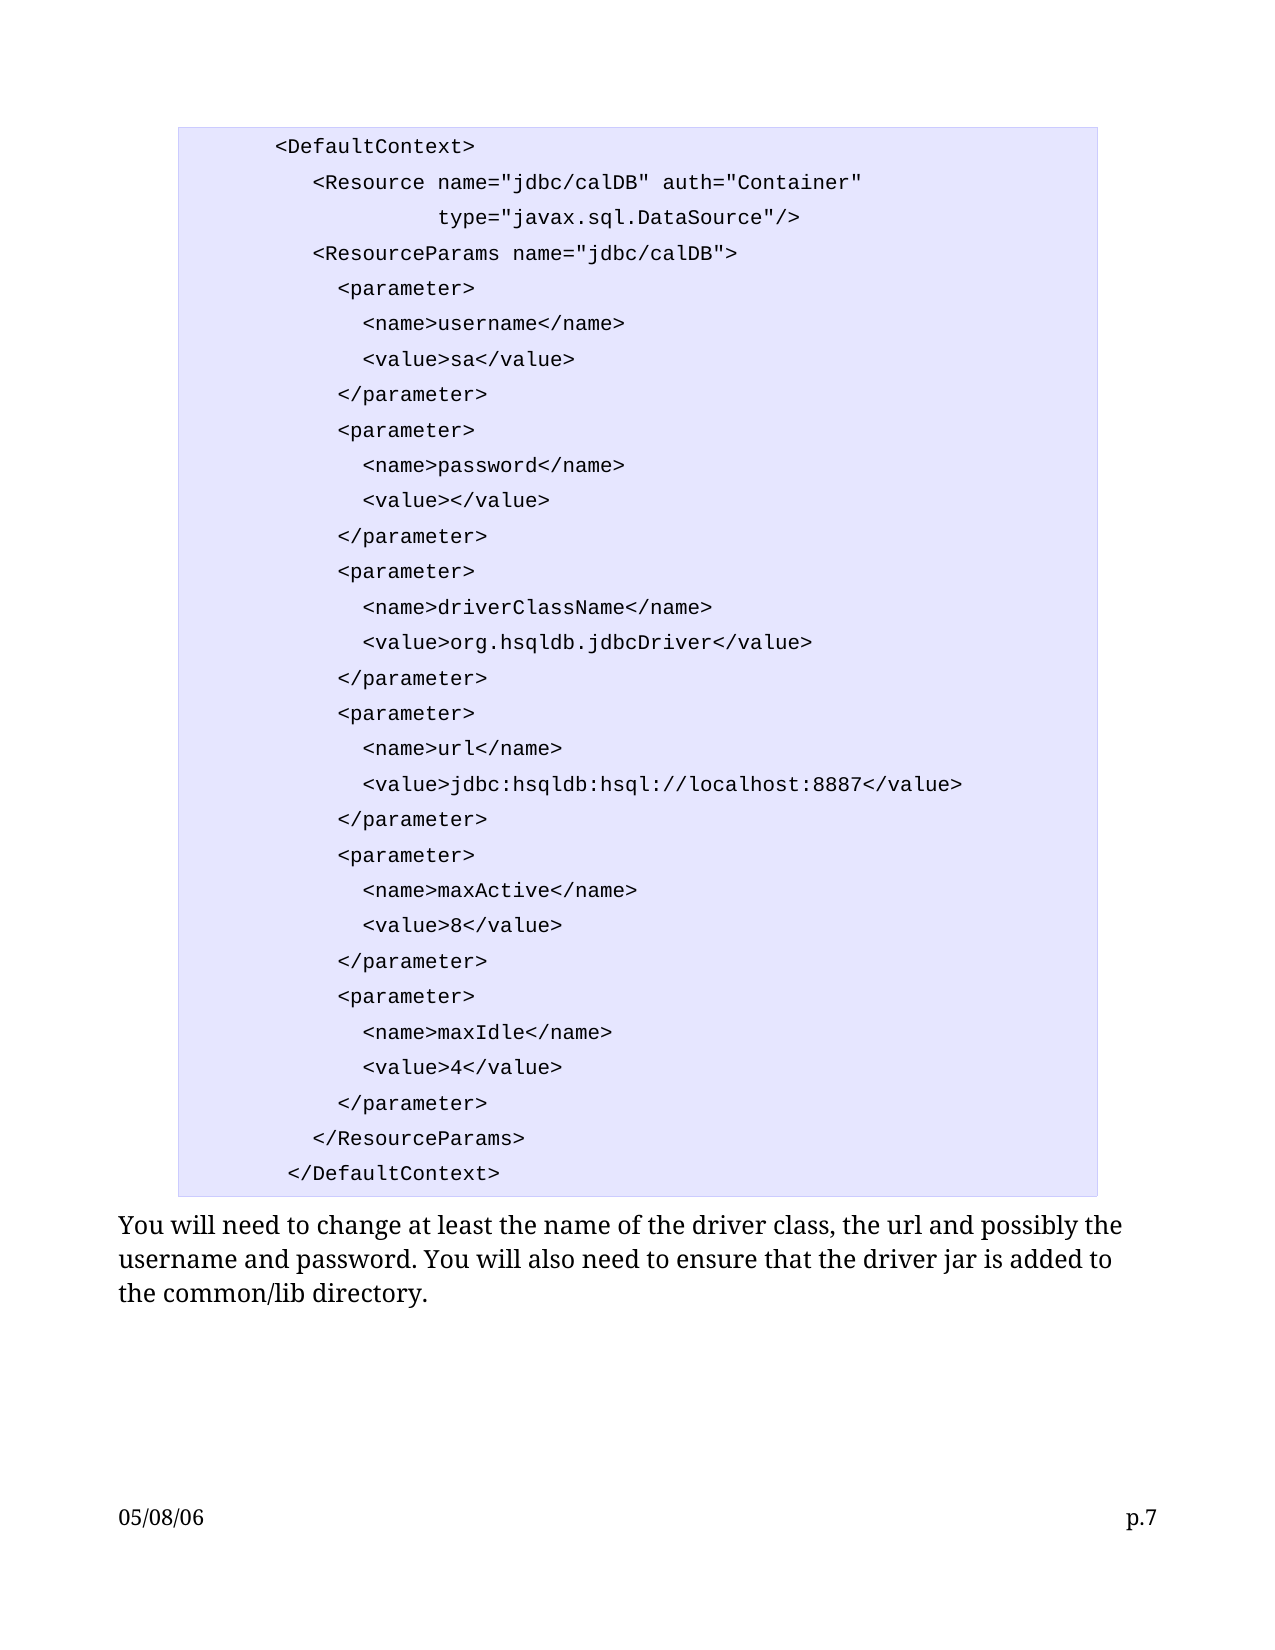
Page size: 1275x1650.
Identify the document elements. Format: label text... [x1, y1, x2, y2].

text </parameter> [179, 375, 1097, 408]
text You will need to change at least the name of the driver class, the url and possibly the username and password. You will also need to ensure that the driver jar is added to the common/lib directory. [118, 1208, 1157, 1310]
text </parameter> [179, 658, 1097, 691]
text <value>org.hsqldb.jdbcDriver</value> [179, 623, 1097, 656]
text <value>4</value> [179, 1048, 1097, 1081]
text <parameter> [179, 269, 1097, 302]
text <name>maxActive</name> [179, 871, 1097, 904]
text <parameter> [179, 977, 1097, 1010]
text </DefaultContext> [179, 1154, 1097, 1196]
text type="javax.sql.DataSource"/> [179, 198, 1097, 231]
text <ResourceParams name="jdbc/calDB"> [179, 233, 1097, 266]
text <name>username</name> [179, 304, 1097, 337]
text </parameter> [179, 942, 1097, 974]
text </ResourceParams> [179, 1119, 1097, 1152]
text <value></value> [179, 481, 1097, 514]
text <Resource name="jdbc/calDB" auth="Container" [179, 163, 1097, 195]
text <name>driverClassName</name> [179, 588, 1097, 620]
text <value>8</value> [179, 906, 1097, 939]
text </parameter> [179, 517, 1097, 549]
text <parameter> [179, 411, 1097, 443]
text </parameter> [179, 800, 1097, 833]
text <name>maxIdle</name> [179, 1013, 1097, 1045]
text <parameter> [179, 836, 1097, 868]
text <name>password</name> [179, 446, 1097, 479]
text <parameter> [179, 694, 1097, 727]
text </parameter> [179, 1083, 1097, 1116]
text <value>jdbc:hsqldb:hsql://localhost:8887</value> [179, 765, 1097, 797]
text <parameter> [179, 552, 1097, 585]
text <value>sa</value> [179, 340, 1097, 372]
text <DefaultContext> [179, 128, 1097, 160]
text <name>url</name> [179, 729, 1097, 762]
